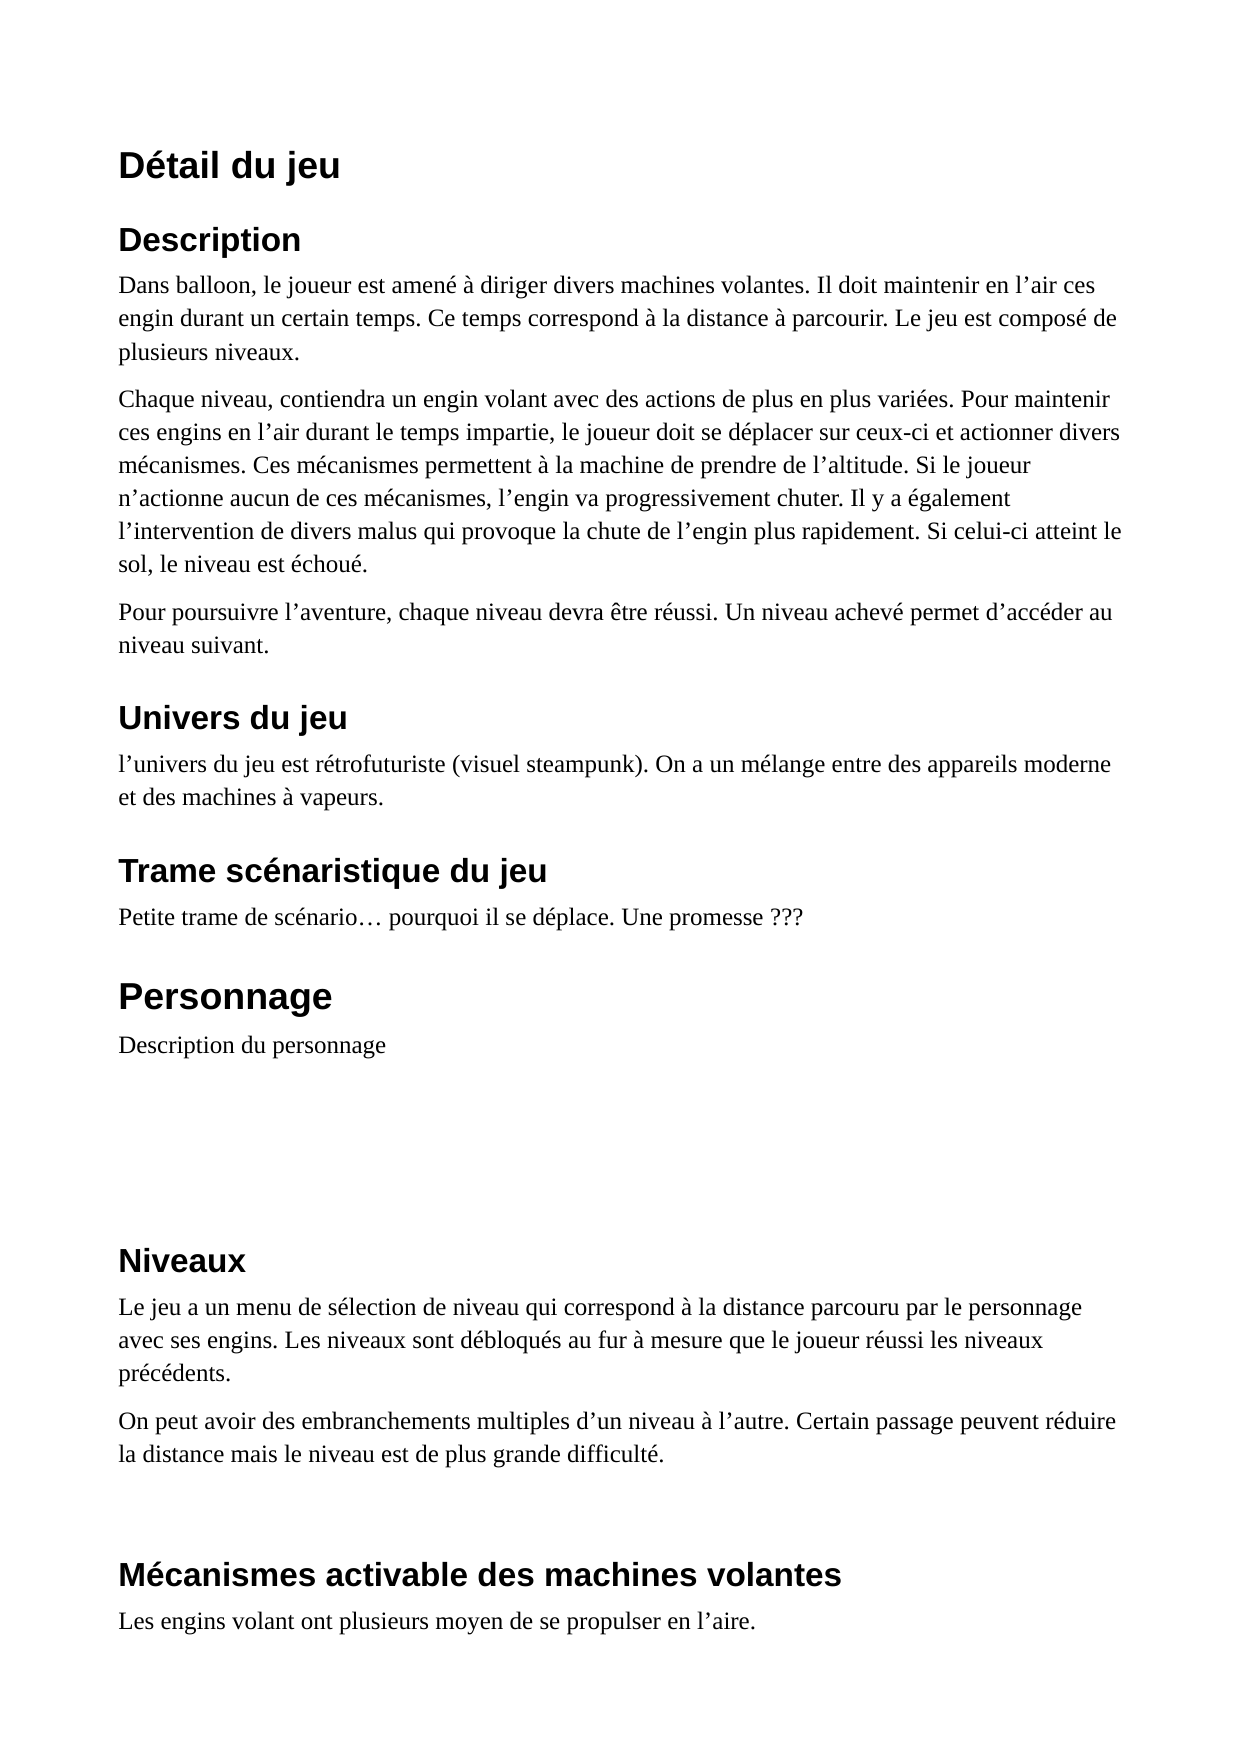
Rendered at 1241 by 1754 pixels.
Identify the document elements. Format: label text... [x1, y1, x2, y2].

subtitle Mécanismes activable des machines volantes [118, 1555, 1122, 1593]
subtitle Niveaux [118, 1241, 1122, 1279]
subtitle Personnage [118, 974, 1122, 1017]
text Petite trame de scénario… pourquoi il se déplace. Une promesse ??? [118, 902, 1122, 930]
text Pour poursuivre l’aventure, chaque niveau devra être réussi. Un niveau achevé permet d’accéder au niveau suivant. [118, 597, 1122, 659]
subtitle Détail du jeu [118, 143, 1122, 186]
text Dans balloon, le joueur est amené à diriger divers machines volantes. Il doit maintenir en l’air ces engin durant un certain temps. Ce temps correspond à la distance à parcourir. Le jeu est composé de plusieurs niveaux. [118, 271, 1122, 365]
subtitle Univers du jeu [118, 698, 1122, 737]
subtitle Description [118, 219, 1122, 258]
text l’univers du jeu est rétrofuturiste (visuel steampunk). On a un mélange entre des appareils moderne et des machines à vapeurs. [118, 749, 1122, 811]
subtitle Trame scénaristique du jeu [118, 851, 1122, 889]
text Chaque niveau, contiendra un engin volant avec des actions de plus en plus variées. Pour maintenir ces engins en l’air durant le temps impartie, le joueur doit se déplacer sur ceux-ci et actionner divers mécanismes. Ces mécanismes permettent à la machine de prendre de l’altitude. Si le joueur n’actionne aucun de ces mécanismes, l’engin va progressivement chuter. Il y a également l’intervention de divers malus qui provoque la chute de l’engin plus rapidement. Si celui-ci atteint le sol, le niveau est échoué. [118, 384, 1122, 578]
text Les engins volant ont plusieurs moyen de se propulser en l’aire. [118, 1606, 1122, 1634]
text On peut avoir des embranchements multiples d’un niveau à l’autre. Certain passage peuvent réduire la distance mais le niveau est de plus grande difficulté. [118, 1406, 1122, 1467]
text Description du personnage [118, 1030, 1122, 1059]
text Le jeu a un menu de sélection de niveau qui correspond à la distance parcouru par le personnage avec ses engins. Les niveaux sont débloqués au fur à mesure que le joueur réussi les niveaux précédents. [118, 1292, 1122, 1387]
